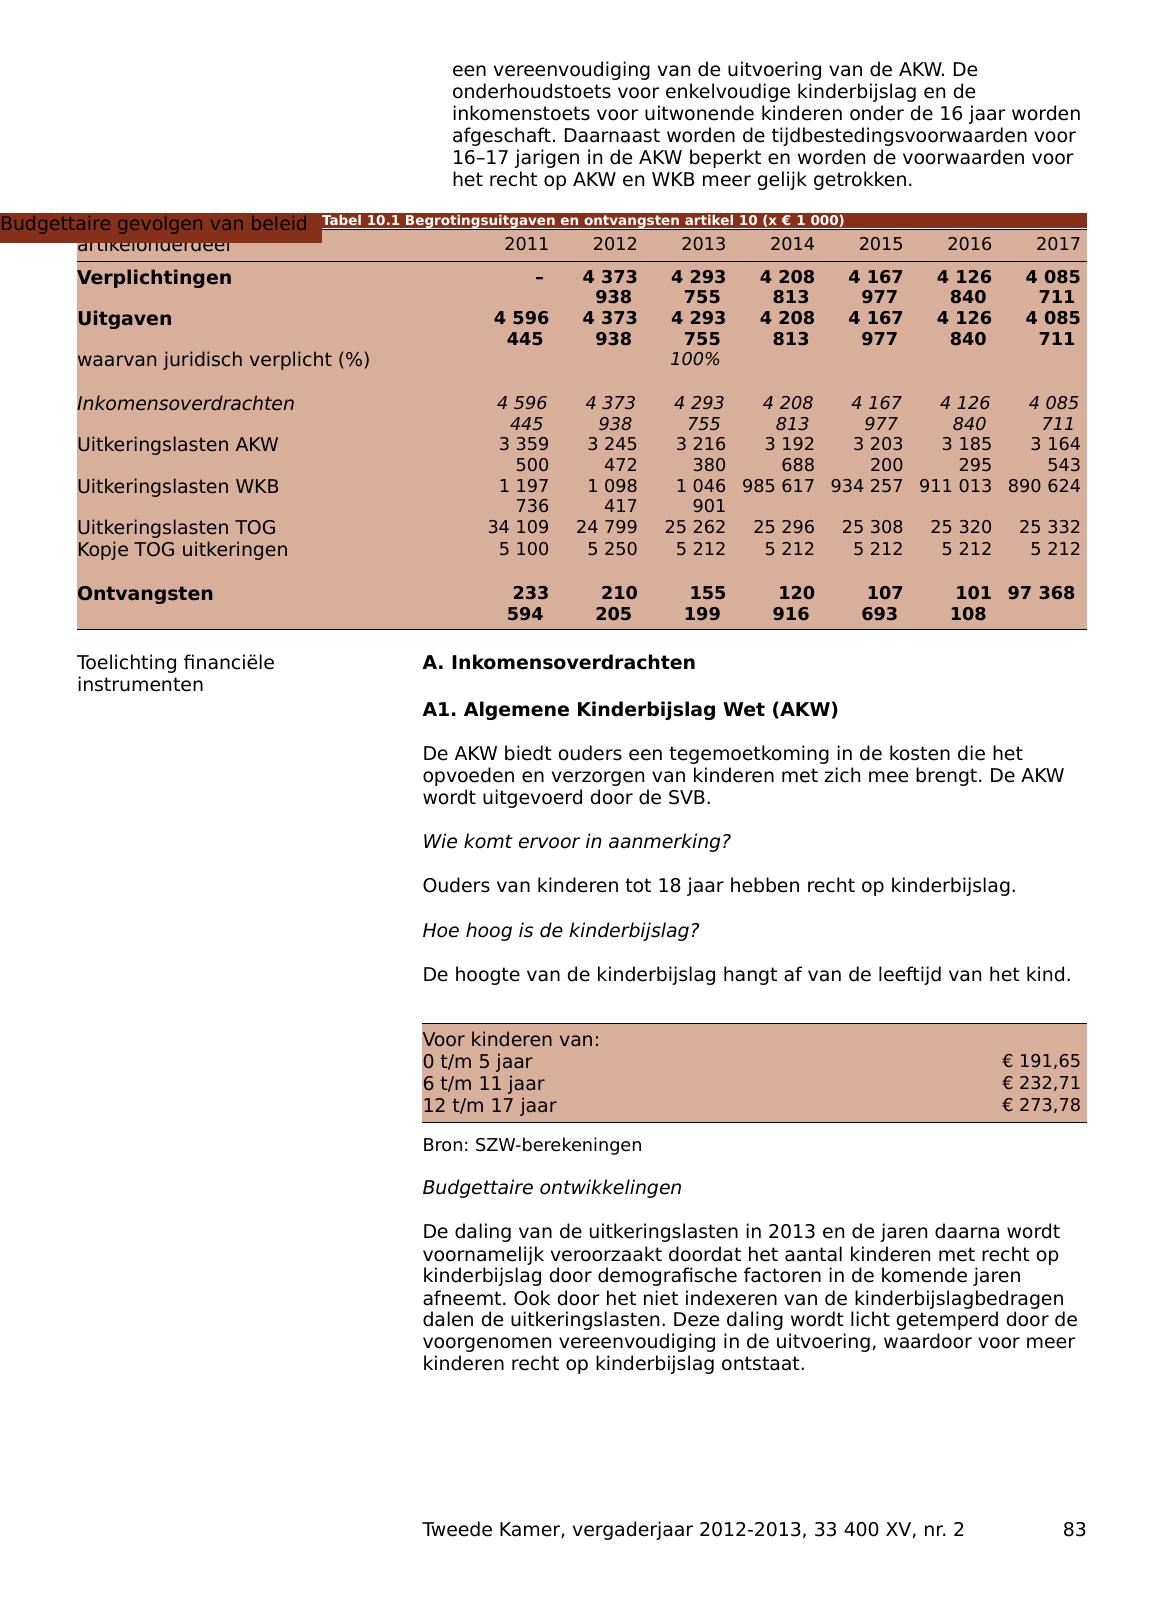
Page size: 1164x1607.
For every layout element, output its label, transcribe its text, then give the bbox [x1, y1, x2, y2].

table_cell Verplichtingen [77, 262, 466, 308]
table_cell 25 320 [909, 517, 998, 539]
table_cell 3 192 688 [732, 434, 821, 476]
table_cell 911 013 [909, 476, 998, 517]
table_header Tabel 10.1 Begrotingsuitgaven en ontvangsten artikel 10 (x € 1 000) [0, 213, 1087, 243]
table_cell [821, 371, 909, 393]
table_cell 3 216 380 [644, 434, 732, 476]
table_cell [77, 561, 466, 583]
table_cell 4 208 813 [732, 308, 821, 349]
table_cell 6 t/m 11 jaar [422, 1073, 968, 1095]
text De AKW biedt ouders een tegemoetkoming in de kosten die het opvoeden en verzorgen van kinderen met zich mee brengt. De AKW wordt uitgevoerd door de SVB. [422, 743, 1087, 809]
subtitle A. Inkomensoverdrachten [422, 652, 1087, 674]
table_cell [909, 349, 998, 371]
table_cell Uitkeringslasten AKW [77, 434, 466, 476]
table_cell – [466, 262, 555, 308]
table_cell 985 617 [732, 476, 821, 517]
table_cell 4 373 938 [555, 393, 644, 434]
table_cell [644, 561, 732, 583]
subtitle A1. Algemene Kinderbijslag Wet (AKW) [422, 699, 1087, 721]
table_cell 4 373 938 [555, 308, 644, 349]
subtitle Budgettaire ontwikkelingen [422, 1177, 1087, 1199]
table_cell [821, 561, 909, 583]
table_cell Ontvangsten [77, 583, 466, 629]
table_cell 12 t/m 17 jaar [422, 1095, 968, 1122]
subtitle Hoe hoog is de kinderbijslag? [422, 919, 1087, 942]
table_cell 3 359 500 [466, 434, 555, 476]
table_cell 2012 [555, 230, 644, 261]
table_cell 4 085 711 [998, 308, 1087, 349]
table_cell 210 205 [555, 583, 644, 629]
table_cell Voor kinderen van: [422, 1024, 968, 1051]
table_cell Uitgaven [77, 308, 466, 349]
text De daling van de uitkeringslasten in 2013 en de jaren daarna wordt voornamelijk veroorzaakt doordat het aantal kinderen met recht op kinderbijslag door demografische factoren in de komende jaren afneemt. Ook door het niet indexeren van de kinderbijslagbedragen dalen de uitkeringslasten. Deze daling wordt licht getemperd door de voorgenomen vereenvoudiging in de uitvoering, waardoor voor meer kinderen recht op kinderbijslag ontstaat. [422, 1221, 1087, 1375]
table_cell waarvan juridisch verplicht (%) [77, 349, 466, 371]
table_cell € 191,65 [969, 1051, 1087, 1073]
table_cell 2014 [732, 230, 821, 261]
table_cell 4 085 711 [998, 393, 1087, 434]
table_cell 5 212 [732, 539, 821, 561]
subtitle Wie komt ervoor in aanmerking? [422, 831, 1087, 853]
table_cell [732, 561, 821, 583]
table_cell 3 203 200 [821, 434, 909, 476]
table_cell 5 100 [466, 539, 555, 561]
table_cell 25 332 [998, 517, 1087, 539]
table_cell [909, 371, 998, 393]
table_cell 25 308 [821, 517, 909, 539]
text Toelichting financiële instrumenten [77, 652, 399, 696]
table_cell 4 293 755 [644, 262, 732, 308]
table_cell Uitkeringslasten TOG [77, 517, 466, 539]
table_cell 5 250 [555, 539, 644, 561]
table_cell 97 368 [998, 583, 1087, 629]
table_header Tabel 10.2 AKW tegemoetkoming, bedragen per kwartaal per 1 juli 2012 [422, 1008, 1087, 1023]
table_cell 4 167 977 [821, 308, 909, 349]
table_cell 4 126 840 [909, 308, 998, 349]
table_cell € 273,78 [969, 1095, 1087, 1122]
table_cell 2011 [466, 230, 555, 261]
table_cell [555, 561, 644, 583]
table_cell 2017 [998, 230, 1087, 261]
table_cell 5 212 [644, 539, 732, 561]
table_cell 25 296 [732, 517, 821, 539]
table_cell [998, 371, 1087, 393]
table_cell 4 126 840 [909, 262, 998, 308]
table_cell [969, 1024, 1087, 1051]
table_cell 890 624 [998, 476, 1087, 517]
table_cell [466, 561, 555, 583]
table_cell 2015 [821, 230, 909, 261]
table_cell 120 916 [732, 583, 821, 629]
table_cell Bron: SZW-berekeningen [422, 1123, 1087, 1155]
table_cell [77, 371, 466, 393]
table_cell [909, 561, 998, 583]
table_cell 1 197 736 [466, 476, 555, 517]
table_cell 4 167 977 [821, 262, 909, 308]
table_cell [998, 561, 1087, 583]
table_cell [555, 371, 644, 393]
table_cell [821, 349, 909, 371]
table_cell 24 799 [555, 517, 644, 539]
table_cell 2013 [644, 230, 732, 261]
table_cell 4 293 755 [644, 308, 732, 349]
table_cell 934 257 [821, 476, 909, 517]
table_cell 5 212 [998, 539, 1087, 561]
table_cell 233 594 [466, 583, 555, 629]
table_cell 107 693 [821, 583, 909, 629]
table_cell 25 262 [644, 517, 732, 539]
text De hoogte van de kinderbijslag hangt af van de leeftijd van het kind. [422, 964, 1087, 986]
table_cell [998, 349, 1087, 371]
table_cell 2016 [909, 230, 998, 261]
table_cell 4 596 445 [466, 308, 555, 349]
table_cell 4 373 938 [555, 262, 644, 308]
table_cell [732, 349, 821, 371]
table_cell 4 293 755 [644, 393, 732, 434]
table_cell 3 185 295 [909, 434, 998, 476]
table_cell 1 098 417 [555, 476, 644, 517]
table_cell 101 108 [909, 583, 998, 629]
table_cell [466, 349, 555, 371]
table_cell 4 126 840 [909, 393, 998, 434]
table_cell 3 164 543 [998, 434, 1087, 476]
table_cell [732, 371, 821, 393]
table_cell 1 046 901 [644, 476, 732, 517]
table_cell 3 245 472 [555, 434, 644, 476]
table_cell 155 199 [644, 583, 732, 629]
table_cell 100% [644, 349, 732, 371]
text Ouders van kinderen tot 18 jaar hebben recht op kinderbijslag. [422, 875, 1087, 897]
table_cell 5 212 [909, 539, 998, 561]
table_cell [555, 349, 644, 371]
table_cell 4 596 445 [466, 393, 555, 434]
table_cell Kopje TOG uitkeringen [77, 539, 466, 561]
text een vereenvoudiging van de uitvoering van de AKW. De onderhoudstoets voor enkelvoudige kinderbijslag en de inkomenstoets voor uitwonende kinderen onder de 16 jaar worden afgeschaft. Daarnaast worden de tijdbestedingsvoorwaarden voor 16–17 jarigen in de AKW beperkt en worden de voorwaarden voor het recht op AKW en WKB meer gelijk getrokken. [452, 59, 1087, 191]
table_cell 5 212 [821, 539, 909, 561]
table_cell 4 208 813 [732, 393, 821, 434]
table_cell 34 109 [466, 517, 555, 539]
table_cell 4 208 813 [732, 262, 821, 308]
table_cell Inkomensoverdrachten [77, 393, 466, 434]
table_cell [466, 371, 555, 393]
table_cell [644, 371, 732, 393]
table_cell 0 t/m 5 jaar [422, 1051, 968, 1073]
table_cell € 232,71 [969, 1073, 1087, 1095]
table_cell artikelonderdeel [77, 230, 466, 261]
table_cell 4 085 711 [998, 262, 1087, 308]
table_cell Uitkeringslasten WKB [77, 476, 466, 517]
table_cell 4 167 977 [821, 393, 909, 434]
